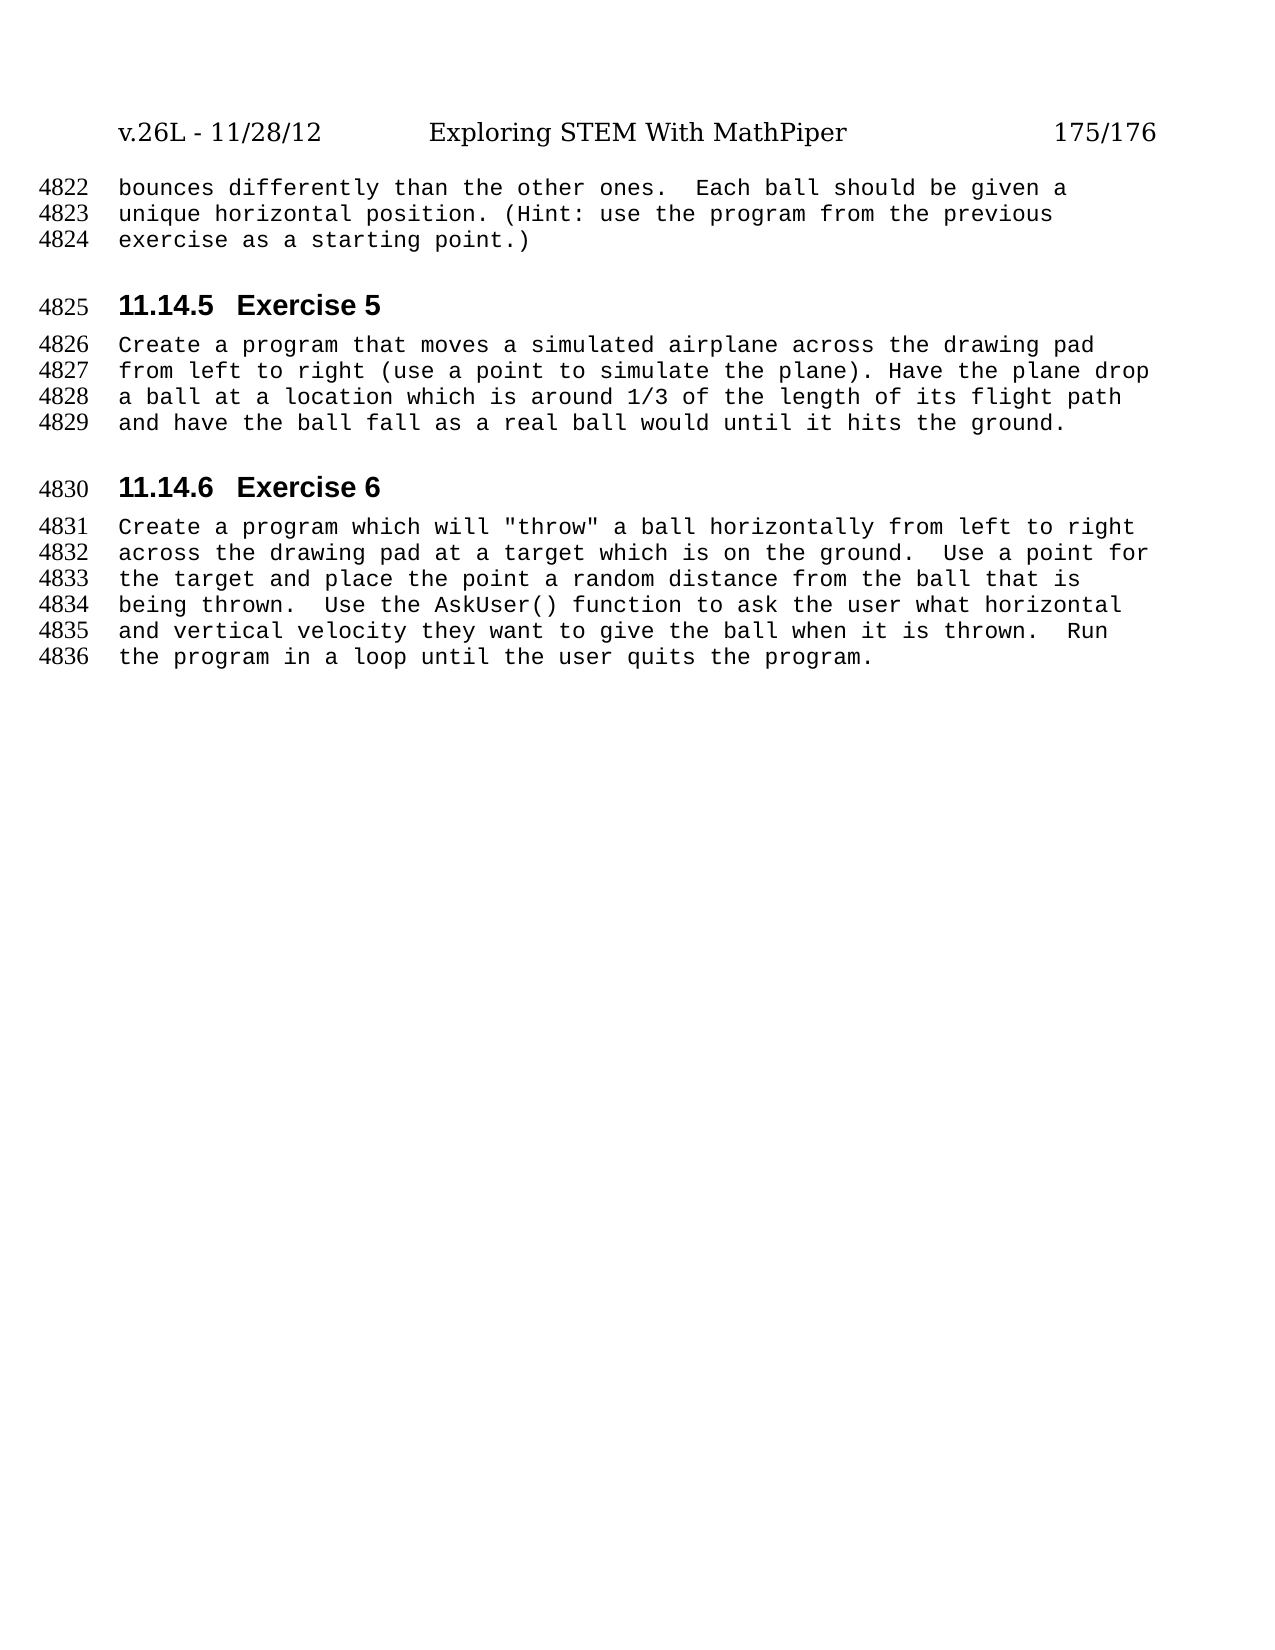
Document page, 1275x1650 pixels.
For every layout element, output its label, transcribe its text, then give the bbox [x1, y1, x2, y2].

text bounces differently than the other ones. Each ball should be given a unique horizontal position. (Hint: use the program from the previous exercise as a starting point.) [118, 177, 1157, 254]
subtitle Exercise 5 [118, 288, 1157, 321]
text Create a program which will "throw" a ball horizontally from left to right across the drawing pad at a target which is on the ground. Use a point for the target and place the point a random distance from the ball that is being thrown. Use the AskUser() function to ask the user what horizontal and vertical velocity they want to give the ball when it is thrown. Run the program in a loop until the user quits the program. [118, 515, 1157, 671]
text Create a program that moves a simulated airplane across the drawing pad from left to right (use a point to simulate the plane). Have the plane drop a ball at a location which is around 1/3 of the length of its flight path and have the ball fall as a real ball would until it hits the ground. [118, 333, 1157, 437]
subtitle Exercise 6 [118, 470, 1157, 503]
